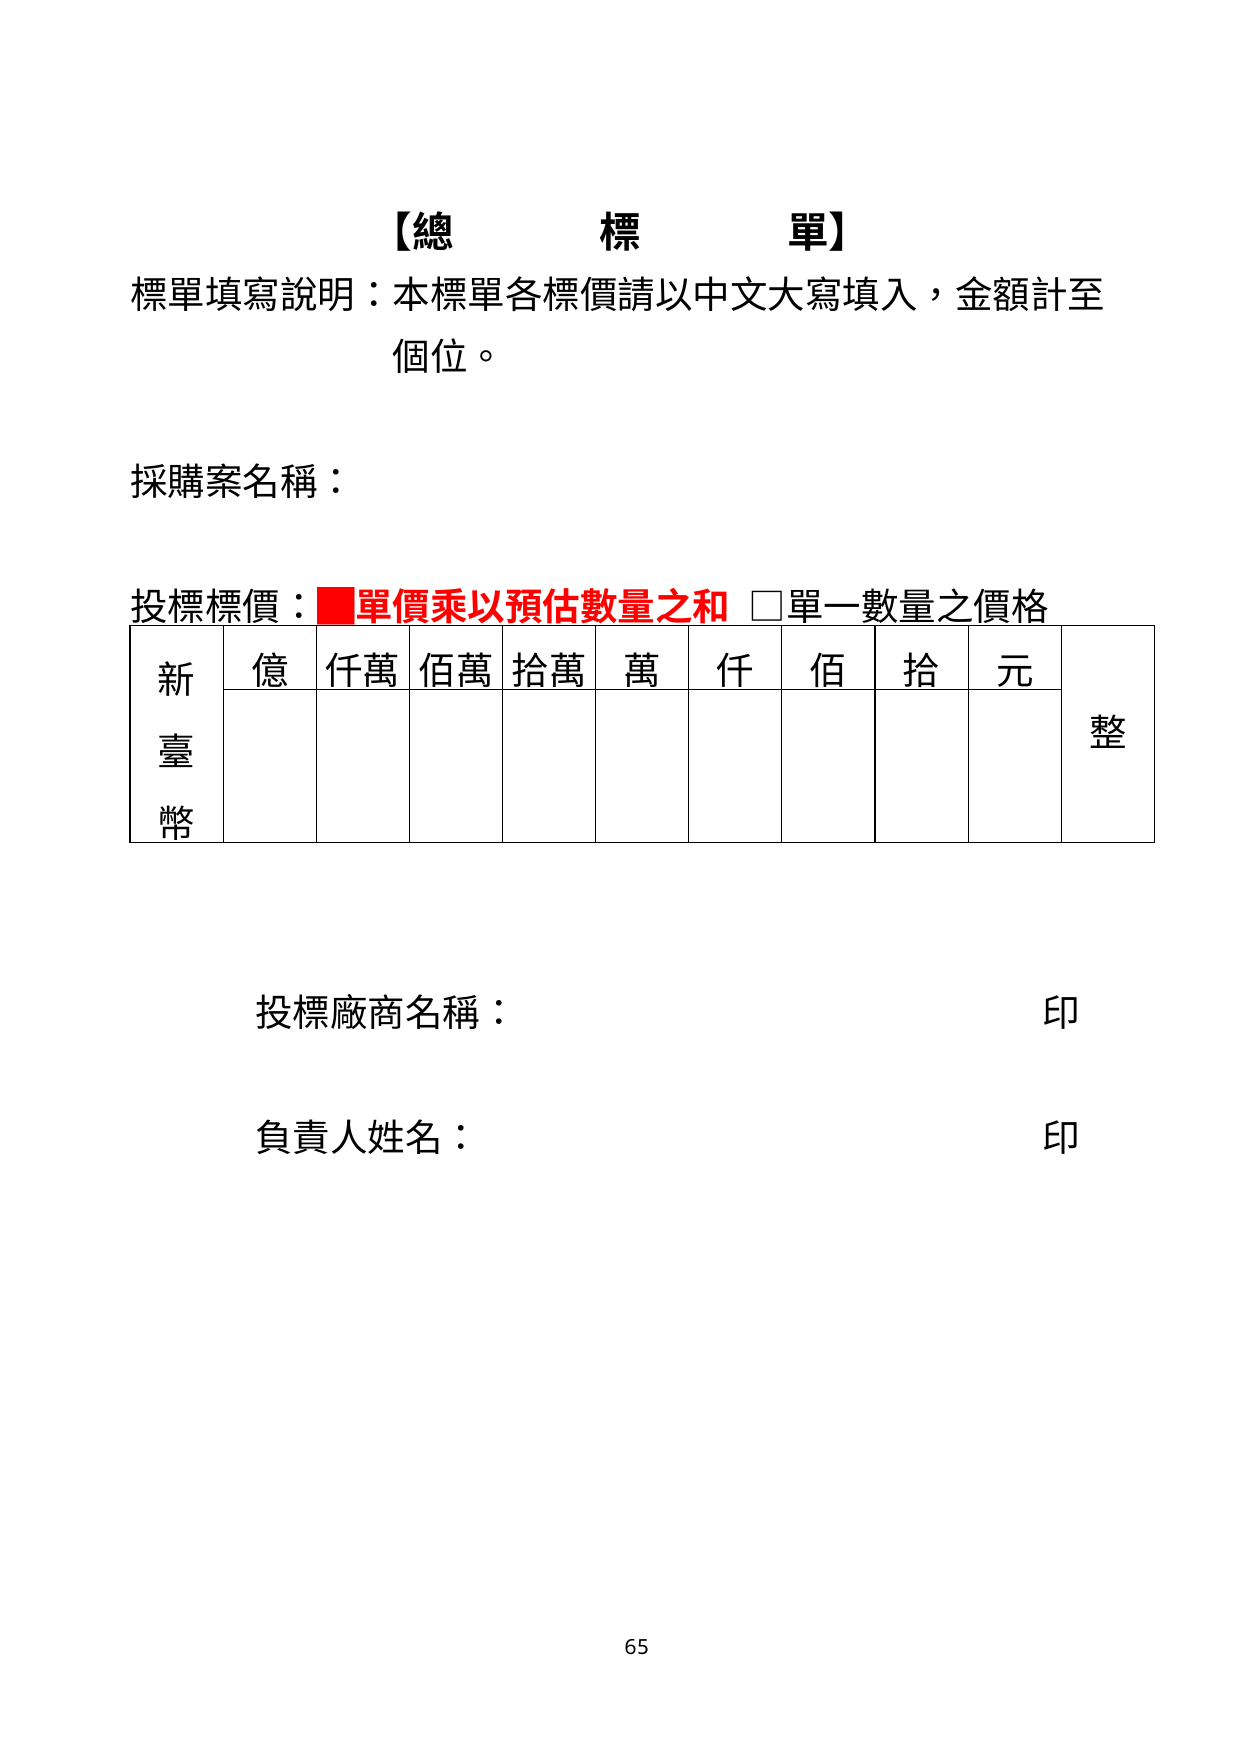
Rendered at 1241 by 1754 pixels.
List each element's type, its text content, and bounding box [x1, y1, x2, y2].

table_header 新 臺 幣 [131, 626, 223, 842]
text 標單填寫說明：本標單各標價請以中文大寫填入，金額計至個位。 [130, 250, 1110, 375]
table_header 仟 [689, 626, 781, 689]
text 負責人姓名： 印 [255, 1093, 1110, 1156]
table_header 拾 [876, 626, 968, 689]
table_header 元 [969, 626, 1061, 689]
text 【總 標 單】 [130, 188, 1110, 250]
table_header 整 [1062, 626, 1154, 842]
table_header 佰 [782, 626, 874, 689]
table_header 萬 [596, 626, 688, 689]
text 投標廠商名稱： 印 [255, 968, 1110, 1031]
table_cell [689, 690, 781, 842]
table_cell [224, 690, 316, 842]
table_cell [503, 690, 595, 842]
table_cell [410, 690, 502, 842]
table_header 仟萬 [317, 626, 409, 689]
table_cell [782, 690, 874, 842]
table_cell [596, 690, 688, 842]
table_header 拾萬 [503, 626, 595, 689]
text 投標標價：█單價乘以預估數量之和 □單一數量之價格 [130, 563, 1110, 625]
table_cell [317, 690, 409, 842]
table_cell [969, 690, 1061, 842]
table_header 佰萬 [410, 626, 502, 689]
table_header 億 [224, 626, 316, 689]
text 採購案名稱： [130, 438, 1110, 500]
table_cell [876, 690, 968, 842]
